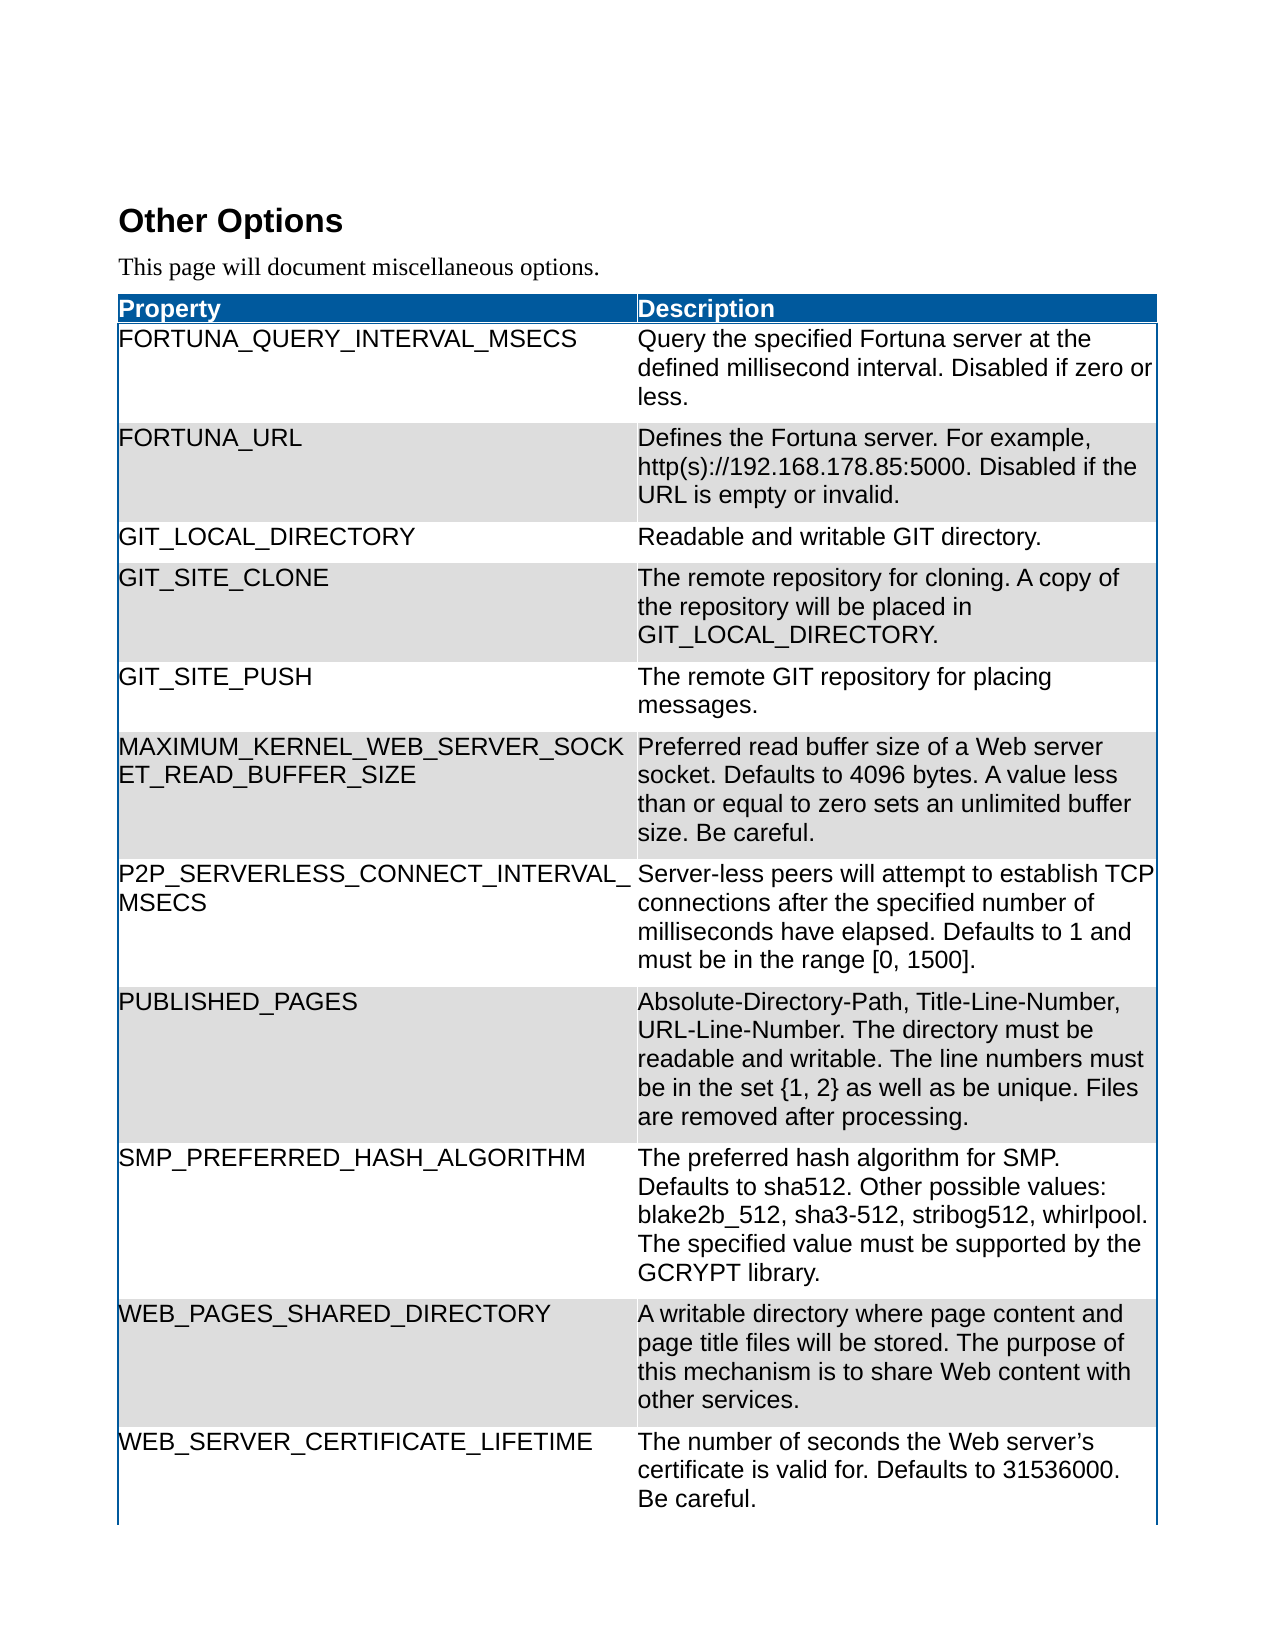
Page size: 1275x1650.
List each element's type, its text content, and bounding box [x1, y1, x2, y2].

text This page will document miscellaneous options. [118, 252, 1157, 281]
table_cell WEB_PAGES_SHARED_DIRECTORY [119, 1299, 637, 1427]
table_header Description [638, 294, 1157, 322]
table_cell GIT_LOCAL_DIRECTORY [119, 522, 637, 563]
table_cell FORTUNA_QUERY_INTERVAL_MSECS [119, 324, 637, 423]
table_cell The remote repository for cloning. A copy of the repository will be placed in GIT_LOCAL_DIRECTORY. [638, 563, 1156, 662]
table_cell The remote GIT repository for placing messages. [638, 662, 1156, 732]
table_cell MAXIMUM_KERNEL_WEB_SERVER_SOCKET_READ_BUFFER_SIZE [119, 732, 637, 859]
table_cell Preferred read buffer size of a Web server socket. Defaults to 4096 bytes. A value less than or equal to zero sets an unlimited buffer size. Be careful. [638, 732, 1156, 859]
table_cell Server-less peers will attempt to establish TCP connections after the specified number of milliseconds have elapsed. Defaults to 1 and must be in the range [0, 1500]. [638, 859, 1156, 987]
table_cell SMP_PREFERRED_HASH_ALGORITHM [119, 1143, 637, 1299]
table_cell GIT_SITE_PUSH [119, 662, 637, 732]
table_header Property [118, 294, 637, 322]
table_cell Absolute-Directory-Path, Title-Line-Number, URL-Line-Number. The directory must be readable and writable. The line numbers must be in the set {1, 2} as well as be unique. Files are removed after processing. [638, 987, 1156, 1143]
table_cell WEB_SERVER_CERTIFICATE_LIFETIME [119, 1427, 637, 1525]
table_cell GIT_SITE_CLONE [119, 563, 637, 662]
table_cell Readable and writable GIT directory. [638, 522, 1156, 563]
table_cell A writable directory where page content and page title files will be stored. The purpose of this mechanism is to share Web content with other services. [638, 1299, 1156, 1427]
table_cell Query the specified Fortuna server at the defined millisecond interval. Disabled if zero or less. [638, 324, 1156, 423]
table_cell PUBLISHED_PAGES [119, 987, 637, 1143]
subtitle Other Options [118, 201, 1157, 240]
table_cell The number of seconds the Web server’s certificate is valid for. Defaults to 31536000. Be careful. [638, 1427, 1156, 1525]
table_cell Defines the Fortuna server. For example, http(s)://192.168.178.85:5000. Disabled if the URL is empty or invalid. [638, 423, 1156, 522]
table_cell The preferred hash algorithm for SMP. Defaults to sha512. Other possible values: blake2b_512, sha3-512, stribog512, whirlpool. The specified value must be supported by the GCRYPT library. [638, 1143, 1156, 1299]
table_cell P2P_SERVERLESS_CONNECT_INTERVAL_MSECS [119, 859, 637, 987]
table_cell FORTUNA_URL [119, 423, 637, 522]
